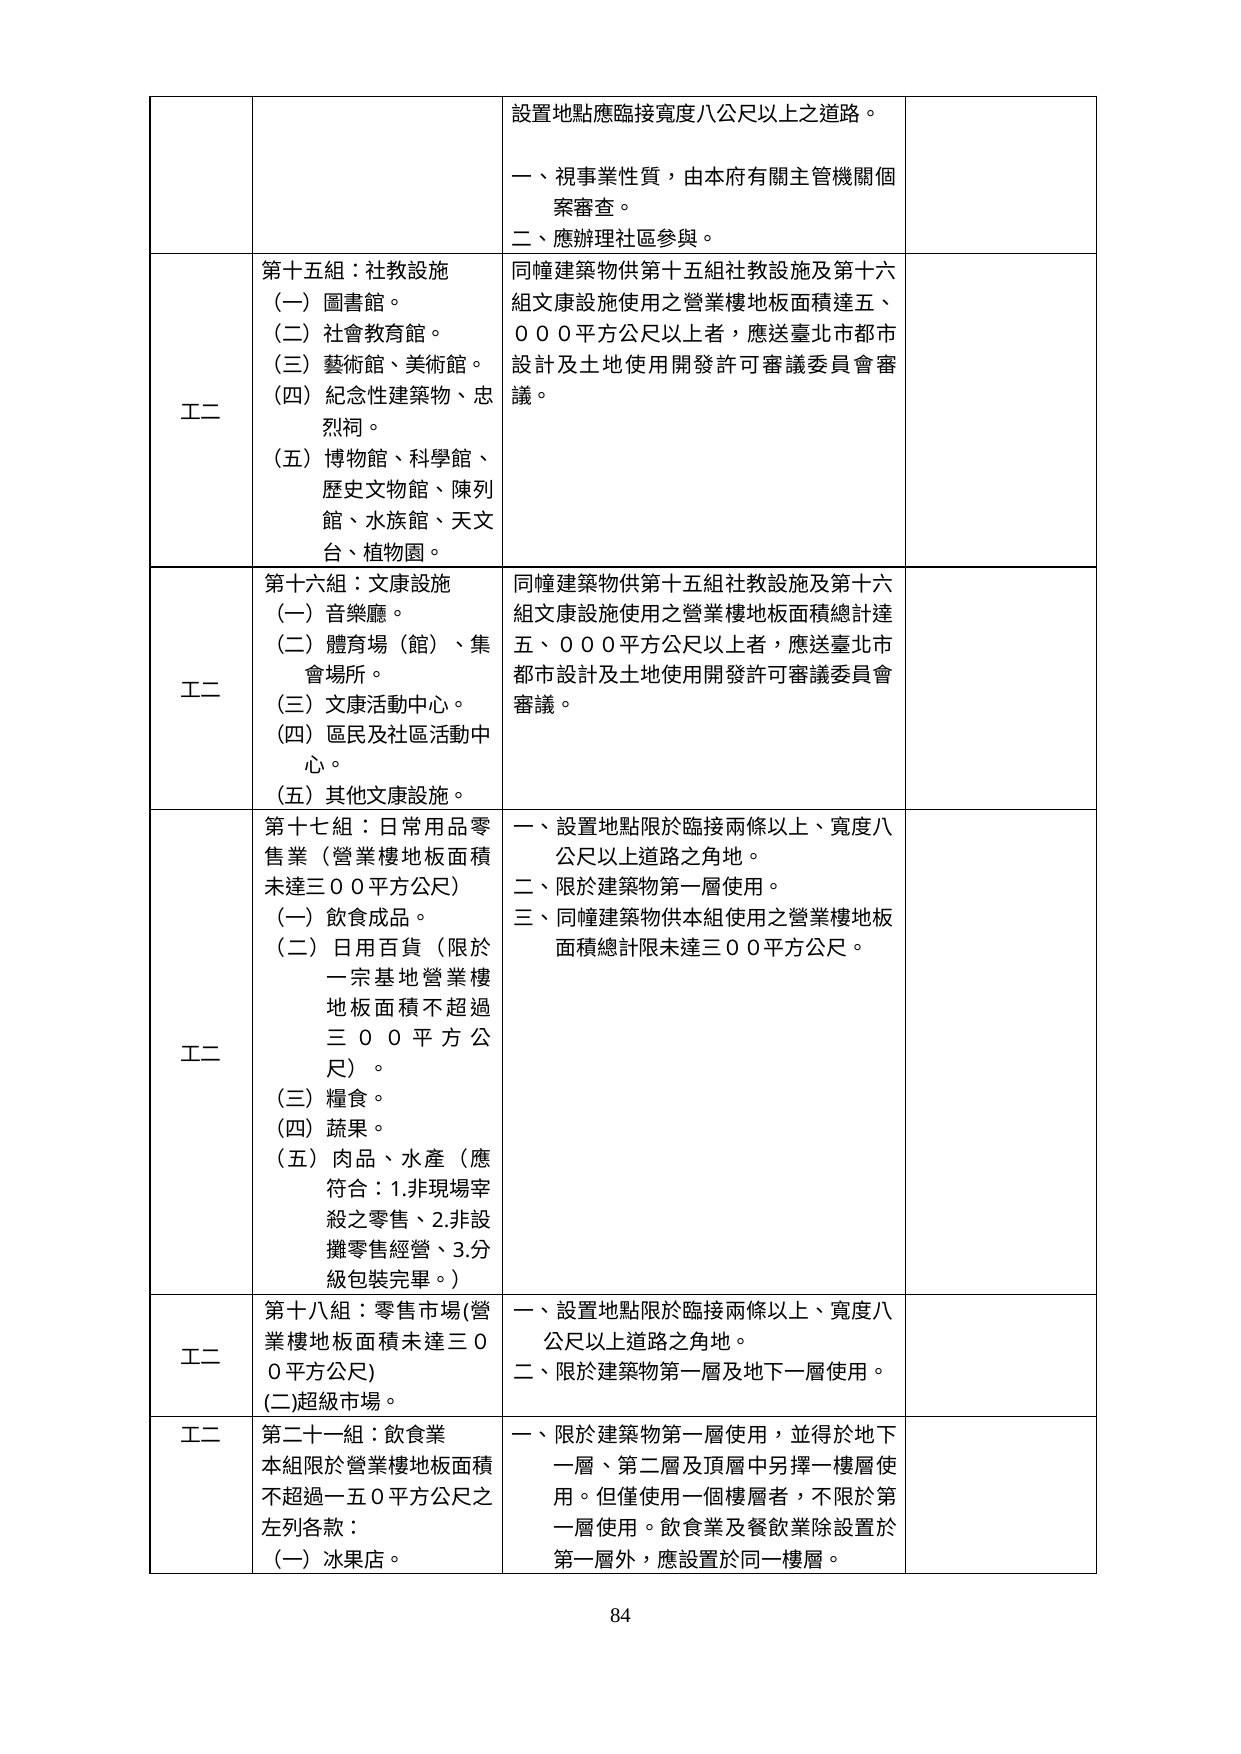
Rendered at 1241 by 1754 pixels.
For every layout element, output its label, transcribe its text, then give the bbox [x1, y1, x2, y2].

table_cell [906, 810, 1096, 1294]
table_cell 同幢建築物供第十五組社教設施及第十六組文康設施使用之營業樓地板面積達五、０００平方公尺以上者，應送臺北市都市設計及土地使用開發許可審議委員會審議。 [503, 254, 905, 566]
table_cell 第十六組：文康設施 （一）音樂廳。 （二）體育場（館）、集會場所。 （三）文康活動中心。 （四）區民及社區活動中心。 （五）其他文康設施。 [253, 568, 502, 809]
table_cell 第二十一組：飲食業 本組限於營業樓地板面積不超過一五０平方公尺之左列各款： （一）冰果店。 [253, 1417, 502, 1573]
table_cell 工二 [151, 1295, 252, 1416]
table_cell 第十八組：零售市場(營業樓地板面積未達三００平方公尺) (二)超級市場。 [253, 1295, 502, 1416]
table_cell 一、設置地點限於臨接兩條以上、寬度八公尺以上道路之角地。 二、限於建築物第一層及地下一層使用。 [503, 1295, 905, 1416]
table_cell 第十五組：社教設施 （一）圖書館。 （二）社會教育館。 （三）藝術館、美術館。 （四）紀念性建築物、忠烈祠。 （五）博物館、科學館、歷史文物館、陳列館、水族館、天文台、植物園。 [253, 254, 502, 566]
table_cell [906, 254, 1096, 566]
table_cell 工二 [151, 1417, 252, 1573]
table_cell 一、限於建築物第一層使用，並得於地下一層、第二層及頂層中另擇一樓層使用。但僅使用一個樓層者，不限於第一層使用。飲食業及餐飲業除設置於第一層外，應設置於同一樓層。 [503, 1417, 905, 1573]
table_cell [253, 97, 502, 253]
table_cell [151, 97, 252, 253]
table_cell 同幢建築物供第十五組社教設施及第十六組文康設施使用之營業樓地板面積總計達五、０００平方公尺以上者，應送臺北市都市設計及土地使用開發許可審議委員會審議。 [503, 568, 905, 809]
table_cell [906, 1295, 1096, 1416]
table_cell [906, 97, 1096, 253]
table_cell 第十七組：日常用品零售業（營業樓地板面積未達三００平方公尺） （一）飲食成品。 （二）日用百貨（限於一宗基地營業樓地板面積不超過三００平方公尺）。 （三）糧食。 （四）蔬果。 （五）肉品、水產（應符合：1.非現場宰殺之零售、2.非設攤零售經營、3.分級包裝完畢。） [253, 810, 502, 1294]
table_cell 工二 [151, 254, 252, 566]
table_cell 設置地點應臨接寬度八公尺以上之道路。 一、視事業性質，由本府有關主管機關個案審查。 二、應辦理社區參與。 [503, 97, 905, 253]
table_cell 工二 [151, 810, 252, 1294]
table_cell [906, 1417, 1096, 1573]
table_cell 工二 [151, 568, 252, 809]
table_cell [906, 568, 1096, 809]
table_cell 一、設置地點限於臨接兩條以上、寬度八公尺以上道路之角地。 二、限於建築物第一層使用。 三、同幢建築物供本組使用之營業樓地板面積總計限未達三００平方公尺。 [503, 810, 905, 1294]
